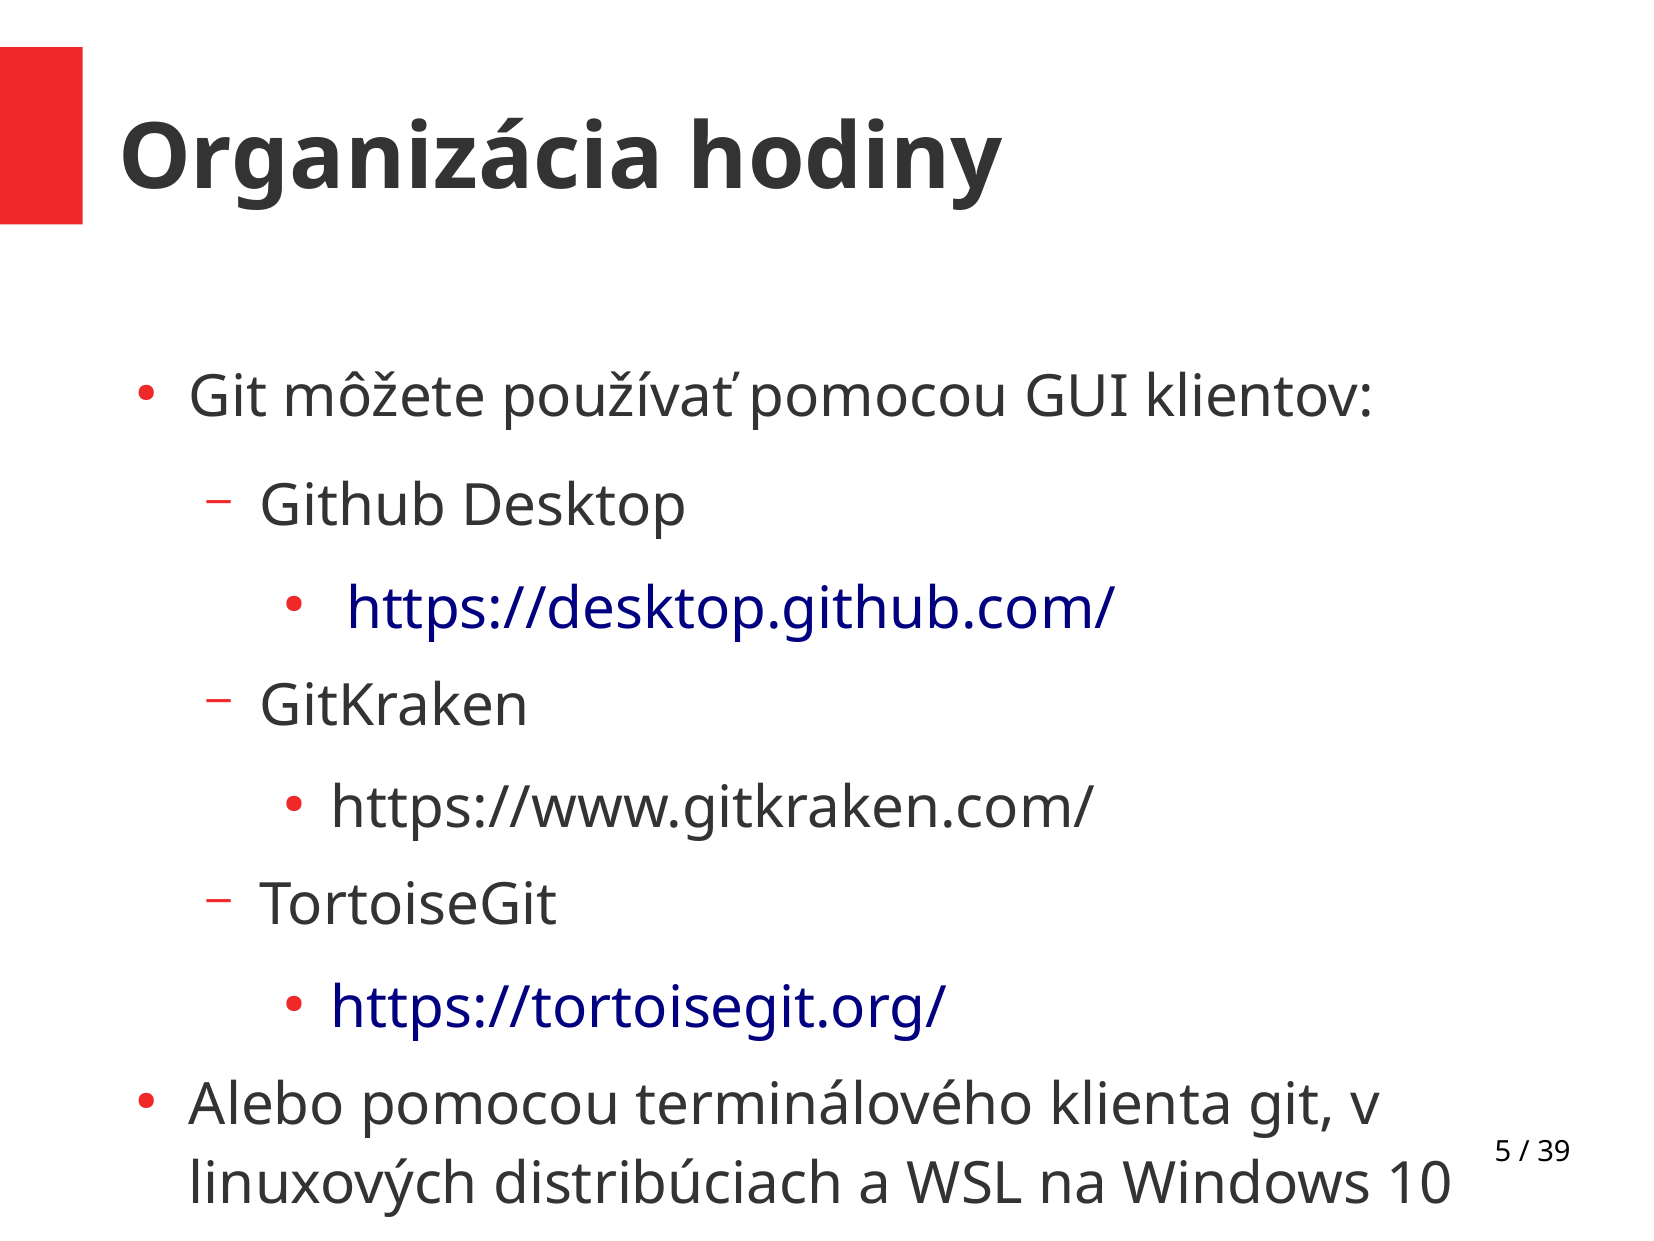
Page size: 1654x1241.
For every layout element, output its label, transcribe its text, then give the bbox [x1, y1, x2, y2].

title Organizácia hodiny [118, 49, 1571, 257]
list Git môžete používať pomocou GUI klientov: Github Desktop https://desktop.github.com/ GitKraken https://www.gitkraken.com/ TortoiseGit https://tortoisegit.org/ Alebo pomocou terminálového klienta git, v linuxových distribúciach a WSL na Windows 10 [118, 354, 1536, 1074]
